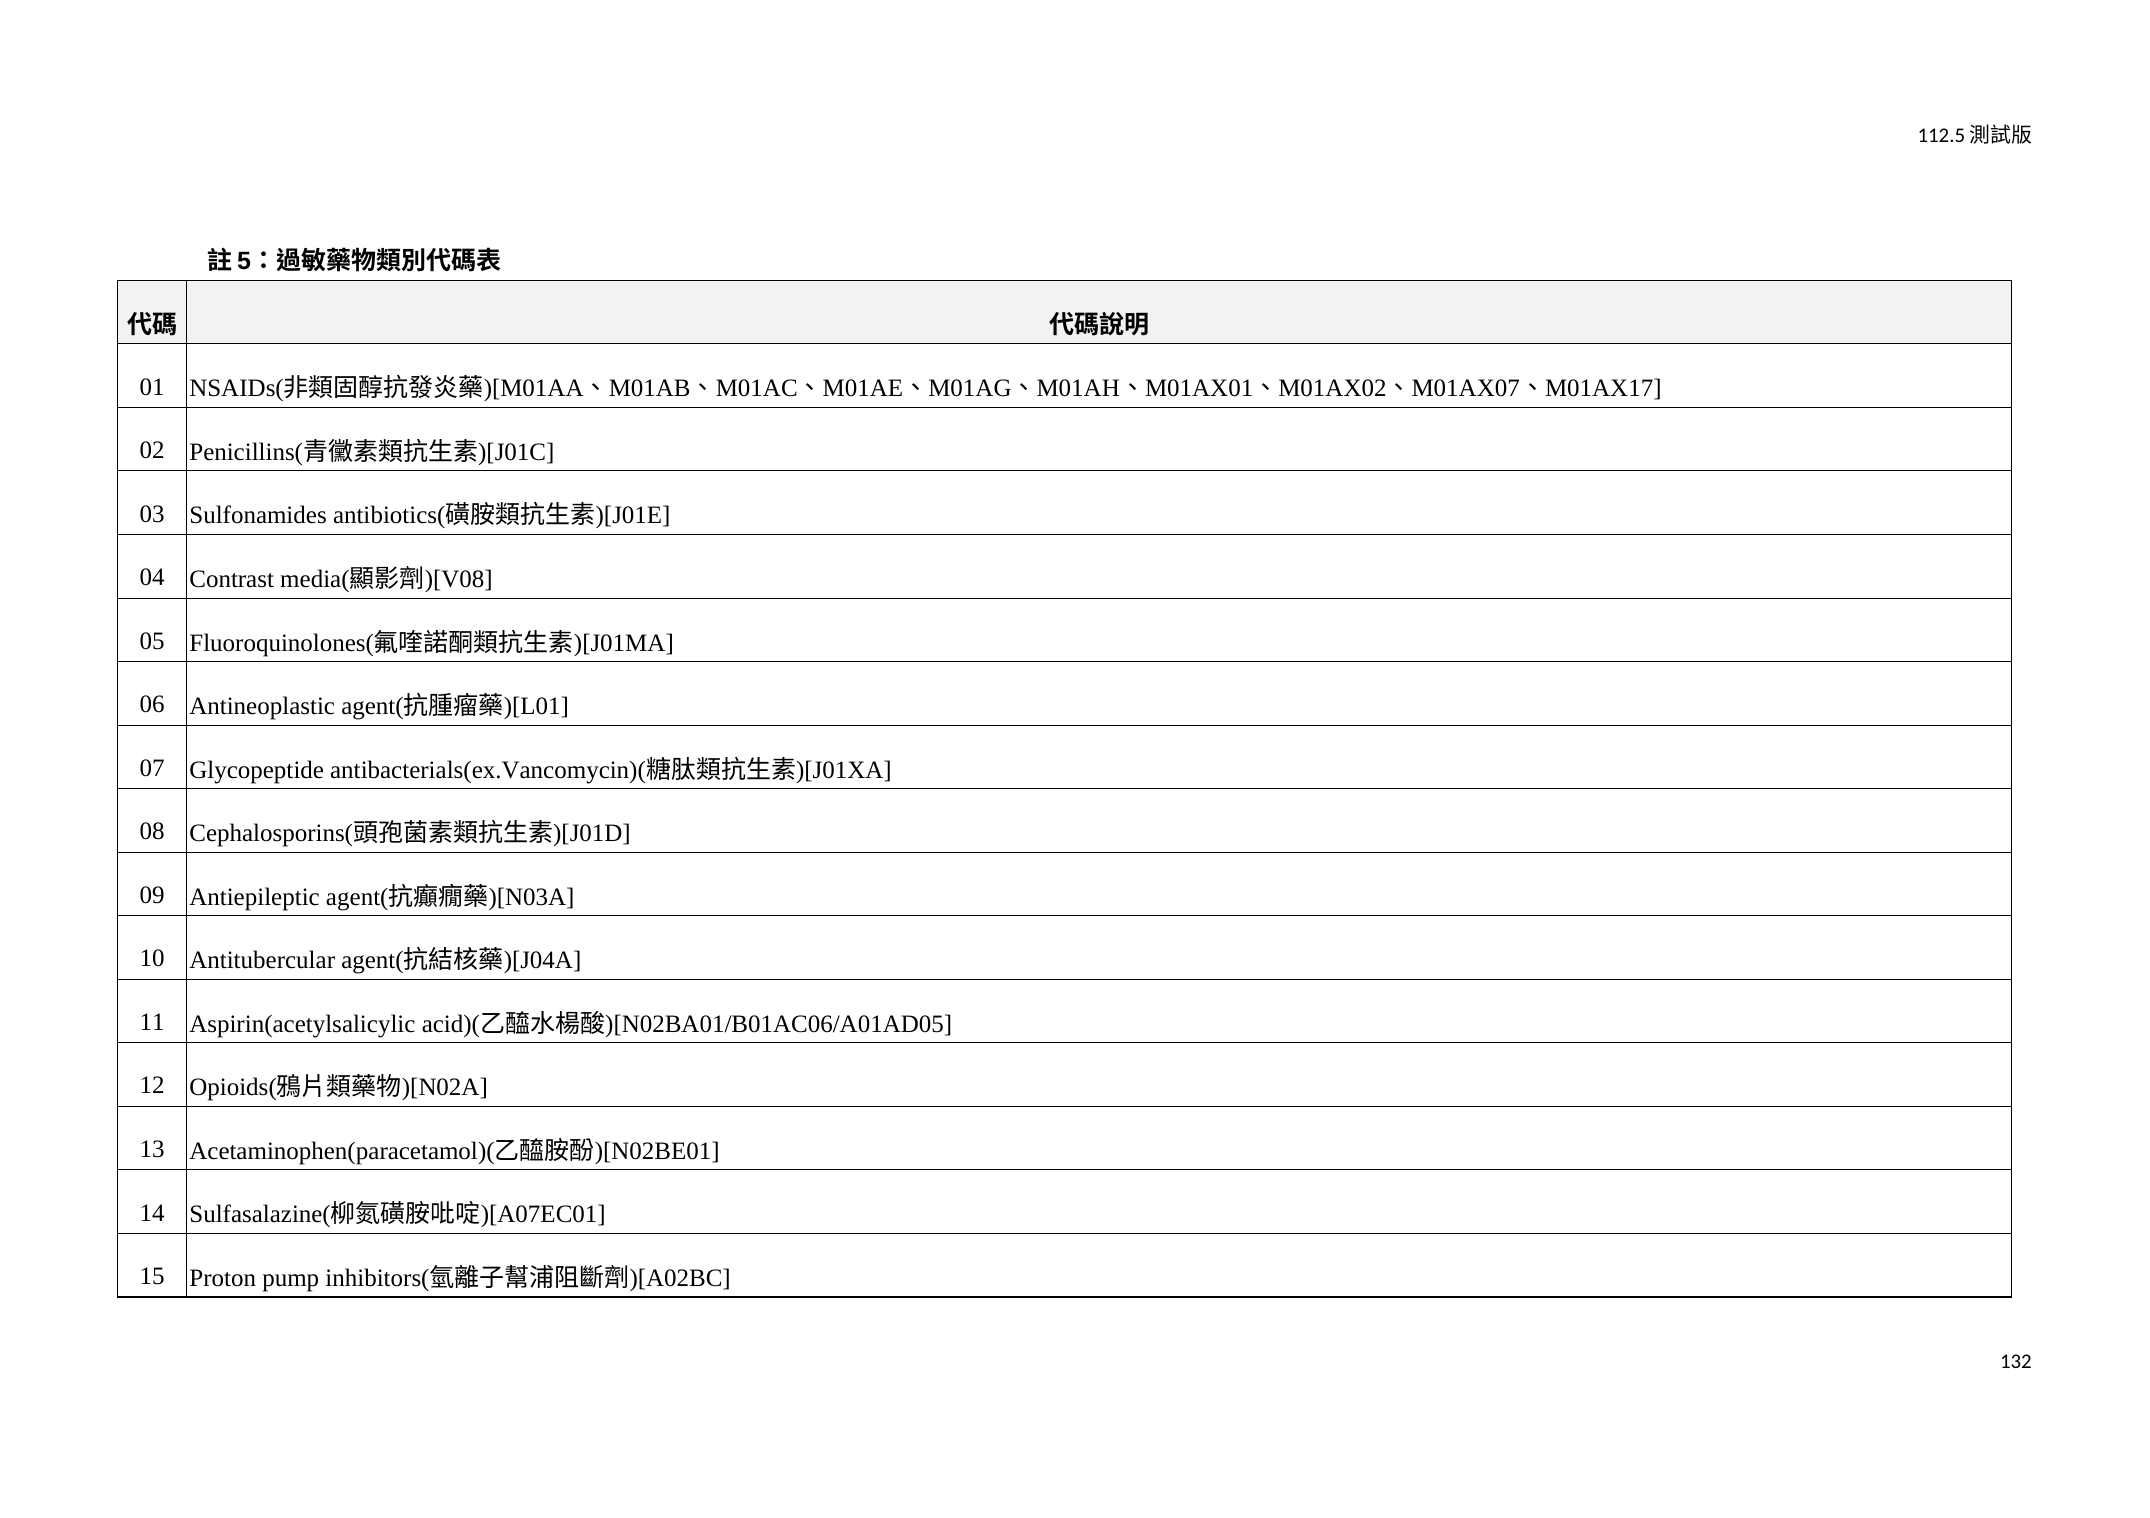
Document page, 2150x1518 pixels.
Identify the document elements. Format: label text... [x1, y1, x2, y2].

table_cell Antitubercular agent(抗結核藥)[J04A] [187, 916, 2011, 979]
table_header 代碼 [118, 281, 186, 343]
table_cell Contrast media(顯影劑)[V08] [187, 535, 2011, 597]
table_cell Antineoplastic agent(抗腫瘤藥)[L01] [187, 662, 2011, 724]
table_cell Acetaminophen(paracetamol)(乙醯胺酚)[N02BE01] [187, 1107, 2011, 1169]
table_cell 06 [118, 662, 186, 724]
table_cell NSAIDs(非類固醇抗發炎藥)[M01AA、M01AB、M01AC、M01AE、M01AG、M01AH、M01AX01、M01AX02、M01AX07、M01AX17] [187, 344, 2011, 407]
subtitle 註5：過敏藥物類別代碼表 [207, 217, 2031, 280]
table_cell 05 [118, 599, 186, 661]
table_cell Antiepileptic agent(抗癲癇藥)[N03A] [187, 853, 2011, 915]
table_cell Cephalosporins(頭孢菌素類抗生素)[J01D] [187, 789, 2011, 852]
table_cell 02 [118, 408, 186, 470]
table_cell 07 [118, 726, 186, 788]
table_cell 12 [118, 1043, 186, 1106]
table_cell Sulfasalazine(柳氮磺胺吡啶)[A07EC01] [187, 1170, 2011, 1233]
table_cell Opioids(鴉片類藥物)[N02A] [187, 1043, 2011, 1106]
table_cell 04 [118, 535, 186, 597]
table_cell 09 [118, 853, 186, 915]
table_cell 13 [118, 1107, 186, 1169]
table_cell 15 [118, 1234, 186, 1296]
table_cell 11 [118, 980, 186, 1042]
table_cell 08 [118, 789, 186, 852]
table_cell Penicillins(青黴素類抗生素)[J01C] [187, 408, 2011, 470]
table_cell 14 [118, 1170, 186, 1233]
table_cell Fluoroquinolones(氟喹諾酮類抗生素)[J01MA] [187, 599, 2011, 661]
table_cell Glycopeptide antibacterials(ex.Vancomycin)(糖肽類抗生素)[J01XA] [187, 726, 2011, 788]
table_cell Aspirin(acetylsalicylic acid)(乙醯水楊酸)[N02BA01/B01AC06/A01AD05] [187, 980, 2011, 1042]
table_cell 01 [118, 344, 186, 407]
table_cell Proton pump inhibitors(氫離子幫浦阻斷劑)[A02BC] [187, 1234, 2011, 1296]
table_cell Sulfonamides antibiotics(磺胺類抗生素)[J01E] [187, 471, 2011, 534]
table_cell 10 [118, 916, 186, 979]
table_cell 03 [118, 471, 186, 534]
table_header 代碼說明 [187, 281, 2011, 343]
